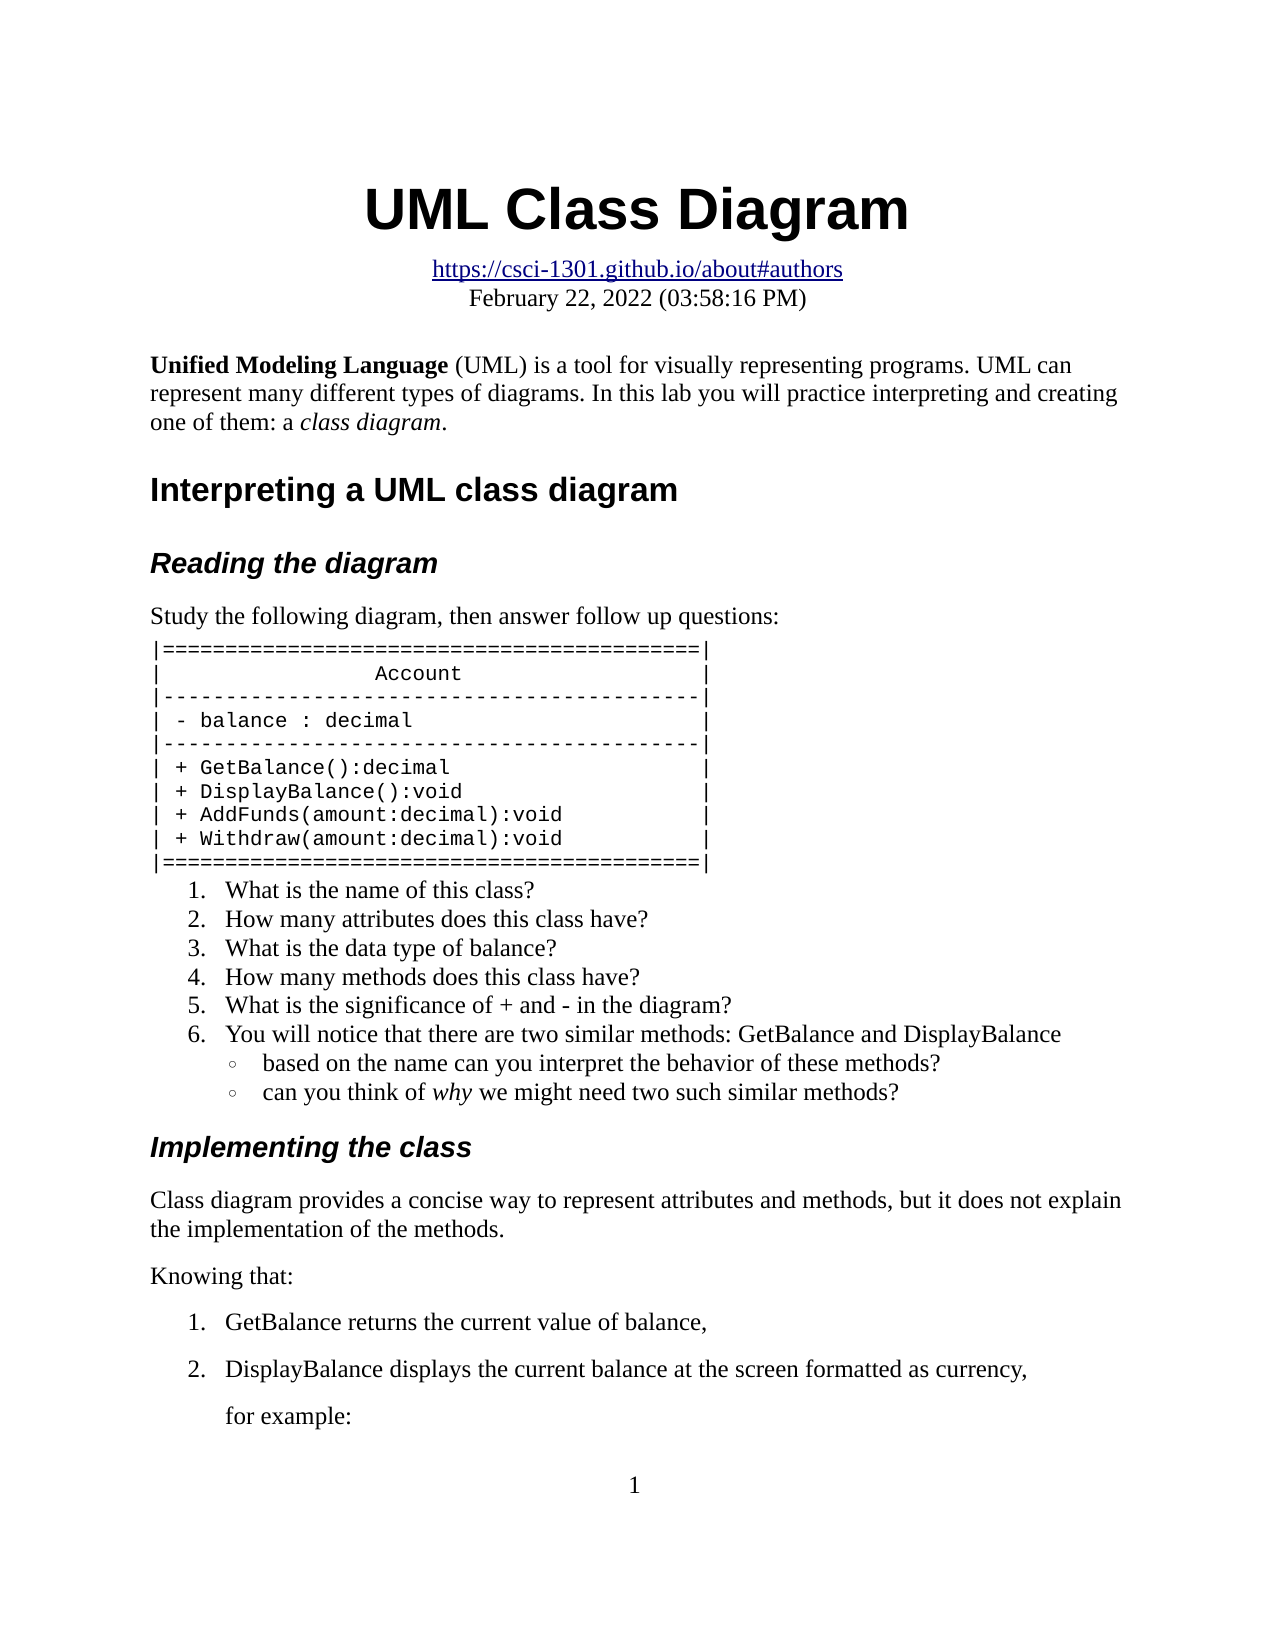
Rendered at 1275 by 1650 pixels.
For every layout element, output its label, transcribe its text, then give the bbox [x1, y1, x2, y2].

text https://csci-1301.github.io/about#authors [150, 254, 1125, 283]
list What is the significance of + and - in the diagram? [187, 990, 1125, 1019]
list What is the name of this class? [187, 875, 1125, 904]
text Class diagram provides a concise way to represent attributes and methods, but it does not explain the implementation of the methods. [150, 1185, 1125, 1243]
subtitle Interpreting a UML class diagram [150, 470, 1125, 509]
text | + Withdraw(amount:decimal):void | [150, 828, 1125, 852]
list What is the data type of balance? [187, 933, 1125, 962]
title UML Class Diagram [150, 175, 1125, 242]
text Knowing that: [150, 1261, 1125, 1289]
text | Account | [150, 662, 1125, 686]
list You will notice that there are two similar methods: GetBalance and DisplayBalance [187, 1019, 1125, 1048]
text | + AddFunds(amount:decimal):void | [150, 804, 1125, 828]
text |===========================================| [150, 639, 1125, 662]
text | - balance : decimal | [150, 710, 1125, 733]
list DisplayBalance displays the current balance at the screen formatted as currency, [187, 1354, 1125, 1383]
text | + GetBalance():decimal | [150, 757, 1125, 781]
text | + DisplayBalance():void | [150, 781, 1125, 804]
list based on the name can you interpret the behavior of these methods? [225, 1048, 1125, 1077]
list GetBalance returns the current value of balance, [187, 1307, 1125, 1336]
text |-------------------------------------------| [150, 733, 1125, 757]
subtitle Reading the diagram [150, 546, 1125, 580]
list How many methods does this class have? [187, 962, 1125, 990]
text Study the following diagram, then answer follow up questions: [150, 601, 1125, 630]
subtitle Implementing the class [150, 1130, 1125, 1164]
text |===========================================| [150, 852, 1125, 875]
list can you think of why we might need two such similar methods? [225, 1077, 1125, 1105]
list How many attributes does this class have? [187, 904, 1125, 933]
list for example: [187, 1401, 1125, 1429]
text Unified Modeling Language (UML) is a tool for visually representing programs. UML can represent many different types of diagrams. In this lab you will practice interpreting and creating one of them: a class diagram. [150, 350, 1125, 436]
text |-------------------------------------------| [150, 686, 1125, 710]
text February 22, 2022 (03:58:16 PM) [150, 283, 1125, 312]
